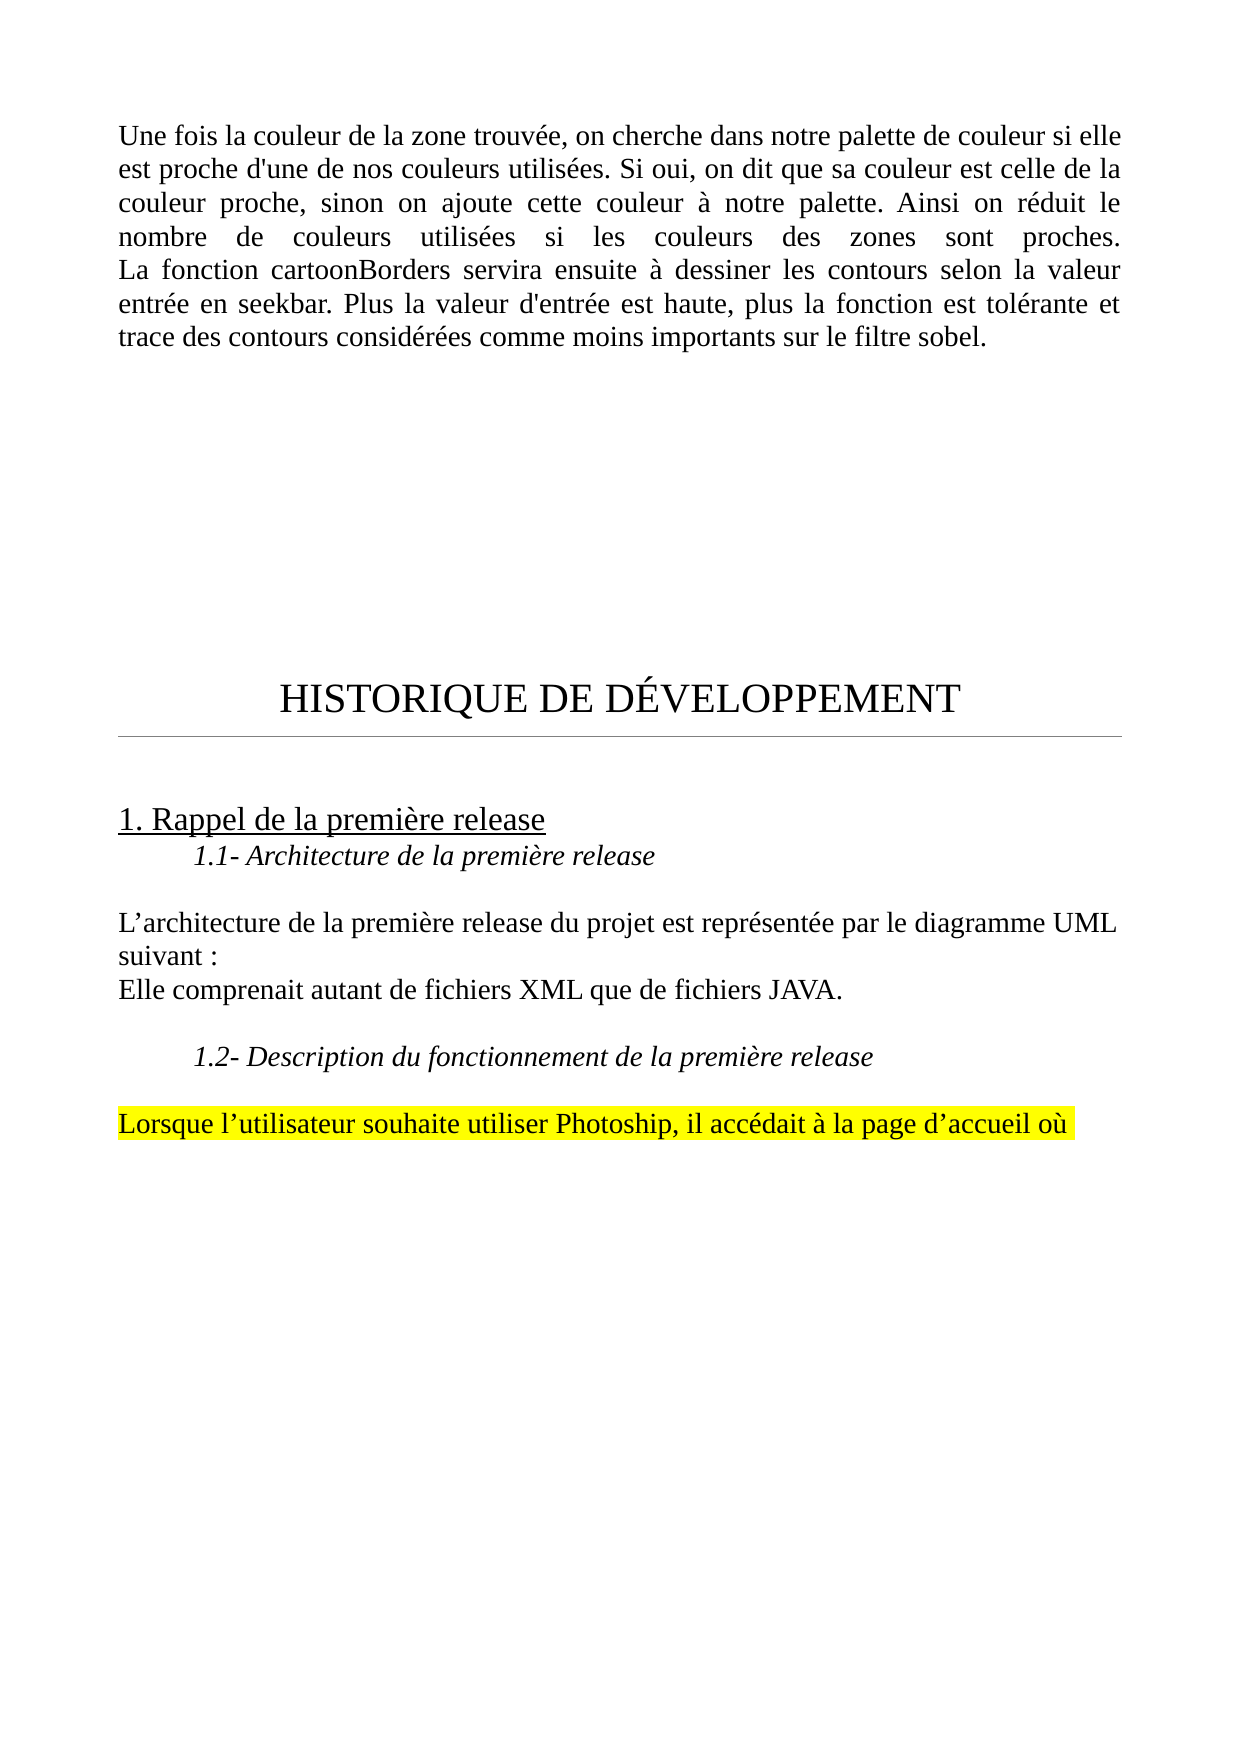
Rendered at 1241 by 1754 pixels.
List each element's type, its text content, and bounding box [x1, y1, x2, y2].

text 1.1- Architecture de la première release [118, 838, 1122, 871]
text 1. Rappel de la première release [118, 799, 1122, 838]
text 1.2- Description du fonctionnement de la première release [118, 1039, 1122, 1073]
text HISTORIQUE DE DÉVELOPPEMENT [118, 674, 1122, 722]
text L’architecture de la première release du projet est représentée par le diagramme UML suivant : [118, 905, 1122, 972]
text Elle comprenait autant de fichiers XML que de fichiers JAVA. [118, 972, 1122, 1006]
text Lorsque l’utilisateur souhaite utiliser Photoship, il accédait à la page d’accueil où [118, 1106, 1122, 1140]
text Une fois la couleur de la zone trouvée, on cherche dans notre palette de couleur si elle est proche d'une de nos couleurs utilisées. Si oui, on dit que sa couleur est celle de la couleur proche, sinon on ajoute cette couleur à notre palette. Ainsi on réduit le nombre de couleurs utilisées si les couleurs des zones sont proches. La fonction cartoonBorders servira ensuite à dessiner les contours selon la valeur entrée en seekbar. Plus la valeur d'entrée est haute, plus la fonction est tolérante et trace des contours considérées comme moins importants sur le filtre sobel. [118, 118, 1122, 353]
